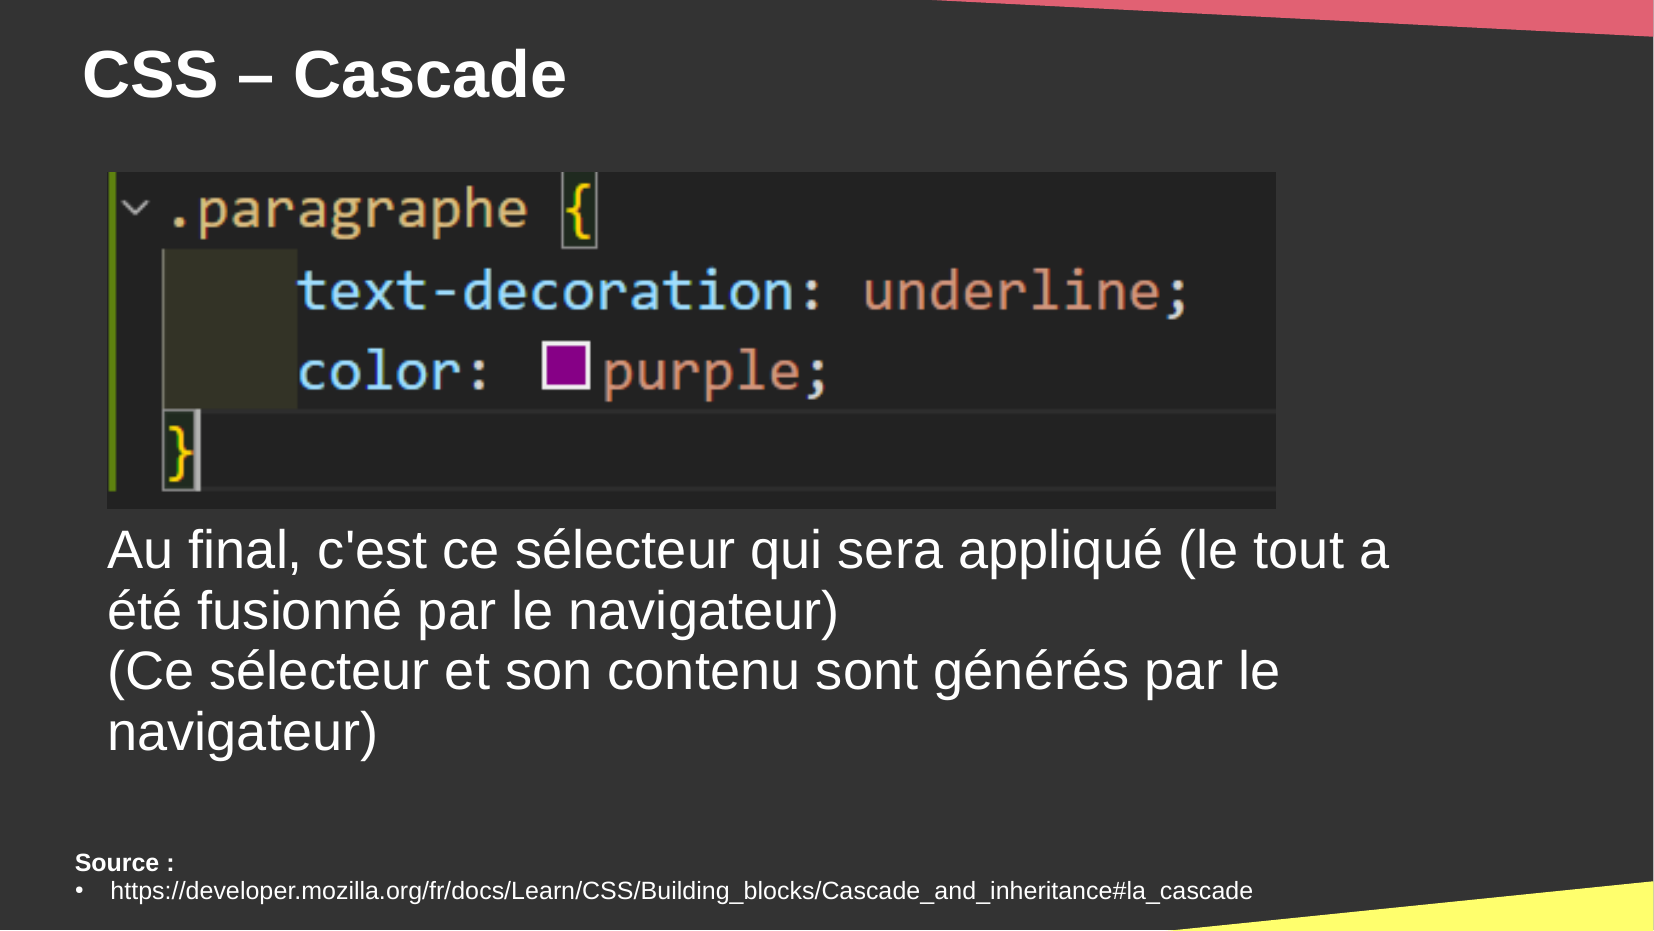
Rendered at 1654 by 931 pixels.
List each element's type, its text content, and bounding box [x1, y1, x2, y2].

text_box Source : https://developer.mozilla.org/fr/docs/Learn/CSS/Building_blocks/Cascade_and_inheritance#la_cascade [60, 841, 1546, 913]
text_box [932, 0, 1654, 37]
text_box [1165, 881, 1654, 931]
picture [107, 172, 1276, 509]
title CSS – Cascade [82, 37, 1571, 122]
title Au final, c'est ce sélecteur qui sera appliqué (le tout a été fusionné par le navigateur) (Ce sélecteur et son contenu sont générés par le navigateur) [107, 519, 1471, 762]
